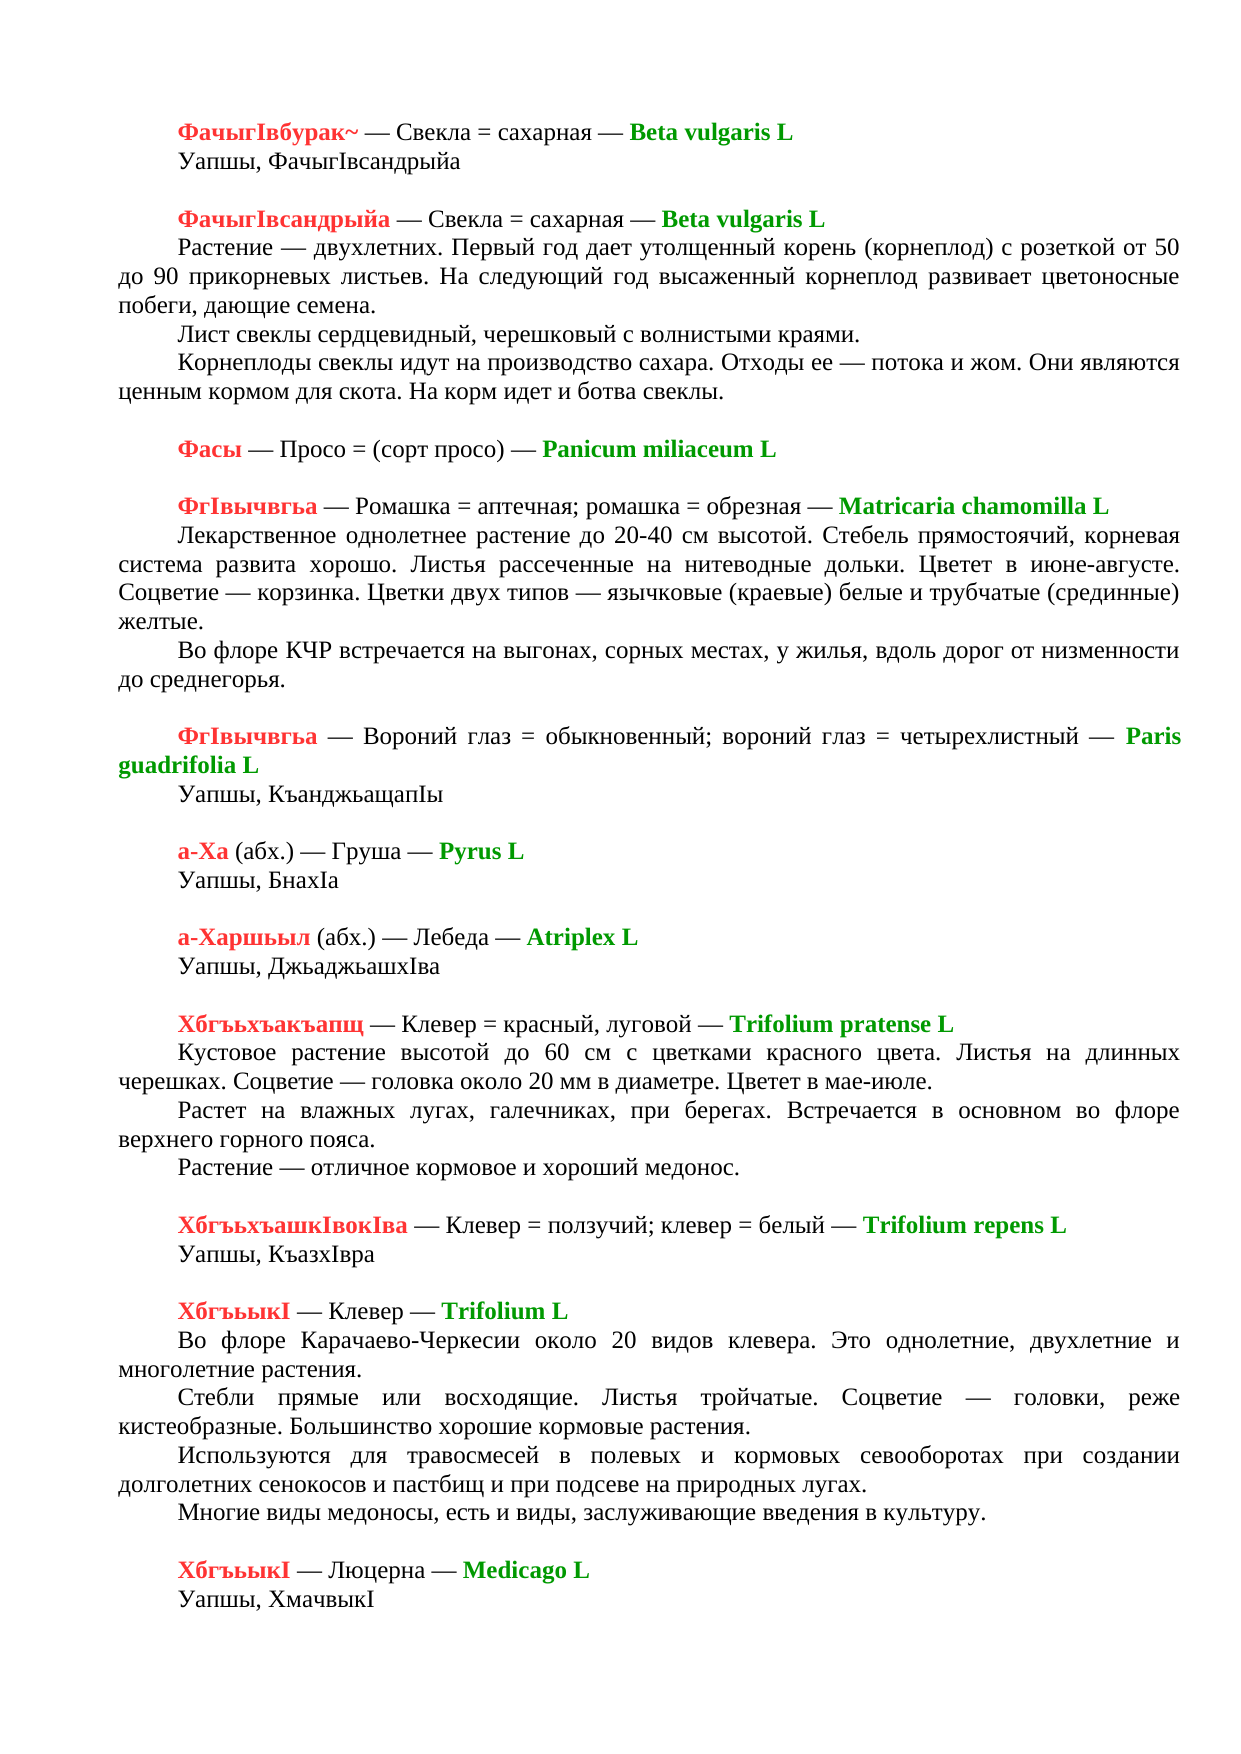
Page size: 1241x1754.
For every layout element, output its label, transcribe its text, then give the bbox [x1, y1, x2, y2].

text Стебли прямые или восходящие. Листья тройчатые. Соцветие — головки, реже кистеобразные. Большинство хорошие кормовые растения. [118, 1382, 1181, 1440]
text Растение — двухлетних. Первый год дает утолщенный корень (корнеплод) с розеткой от 50 до 90 прикорневых листьев. На следующий год высаженный корнеплод развивает цветоносные побеги, дающие семена. [118, 232, 1181, 319]
text Уапшы, КъазхIвра [118, 1239, 1181, 1267]
text Хбгъьхъакъапщ — Клевер = красный, луговой — Trifolium pratense L [118, 1009, 1181, 1037]
text Лекарственное однолетнее растение до 20-40 см высотой. Стебель прямостоячий, корневая система развита хорошо. Листья рассеченные на нитеводные дольки. Цветет в июне-августе. Соцветие — корзинка. Цветки двух типов — язычковые (краевые) белые и трубчатые (срединные) желтые. [118, 520, 1181, 635]
text Многие виды медоносы, есть и виды, заслуживающие введения в культуру. [118, 1497, 1181, 1526]
text ХбгъьыкI — Клевер — Trifolium L [118, 1296, 1181, 1325]
text ХбгъьыкI — Люцерна — Medicago L [118, 1555, 1181, 1584]
text Уапшы, ДжьаджьашхIва [118, 951, 1181, 980]
text Во флоре КЧР встречается на выгонах, сорных местах, у жилья, вдоль дорог от низменности до среднегорья. [118, 635, 1181, 692]
text ХбгъьхъашкIвокIва — Клевер = ползучий; клевер = белый — Trifolium repens L [118, 1210, 1181, 1239]
text Кустовое растение высотой до 60 см с цветками красного цвета. Листья на длинных черешках. Соцветие — головка около 20 мм в диаметре. Цветет в мае-июле. [118, 1037, 1181, 1095]
text Растет на влажных лугах, галечниках, при берегах. Встречается в основном во флоре верхнего горного пояса. [118, 1095, 1181, 1152]
text Фасы — Просо = (сорт просо) — Panicum miliaceum L [118, 434, 1181, 462]
text Используются для травосмесей в полевых и кормовых севооборотах при создании долголетних сенокосов и пастбищ и при подсеве на природных лугах. [118, 1440, 1181, 1497]
text Лист свеклы сердцевидный, черешковый с волнистыми краями. [118, 319, 1181, 347]
text а-Ха (абх.) — Груша — Pyrus L [118, 836, 1181, 865]
text ФачыгIвбурак~ — Свекла = сахарная — Beta vulgaris L [118, 117, 1181, 146]
text ФгIвычвгьа — Вороний глаз = обыкновенный; вороний глаз = четырехлистный — Paris guadrifolia L [118, 721, 1181, 779]
text Во флоре Карачаево-Черкесии около 20 видов клевера. Это однолетние, двухлетние и многолетние растения. [118, 1325, 1181, 1382]
text Уапшы, ХмачвыкI [118, 1584, 1181, 1612]
text Растение — отличное кормовое и хороший медонос. [118, 1152, 1181, 1181]
text Корнеплоды свеклы идут на производство сахара. Отходы ее — потока и жом. Они являются ценным кормом для скота. На корм идет и ботва свеклы. [118, 347, 1181, 405]
text Уапшы, ФачыгIвсандрыйа [118, 146, 1181, 175]
text ФачыгIвсандрыйа — Свекла = сахарная — Beta vulgaris L [118, 204, 1181, 232]
text а-Харшьыл (абх.) — Лебеда — Atriplex L [118, 922, 1181, 951]
text Уапшы, КъанджьащапIы [118, 779, 1181, 807]
text Уапшы, БнахIа [118, 865, 1181, 894]
text ФгIвычвгьа — Ромашка = аптечная; ромашка = обрезная — Matricaria chamomilla L [118, 491, 1181, 520]
